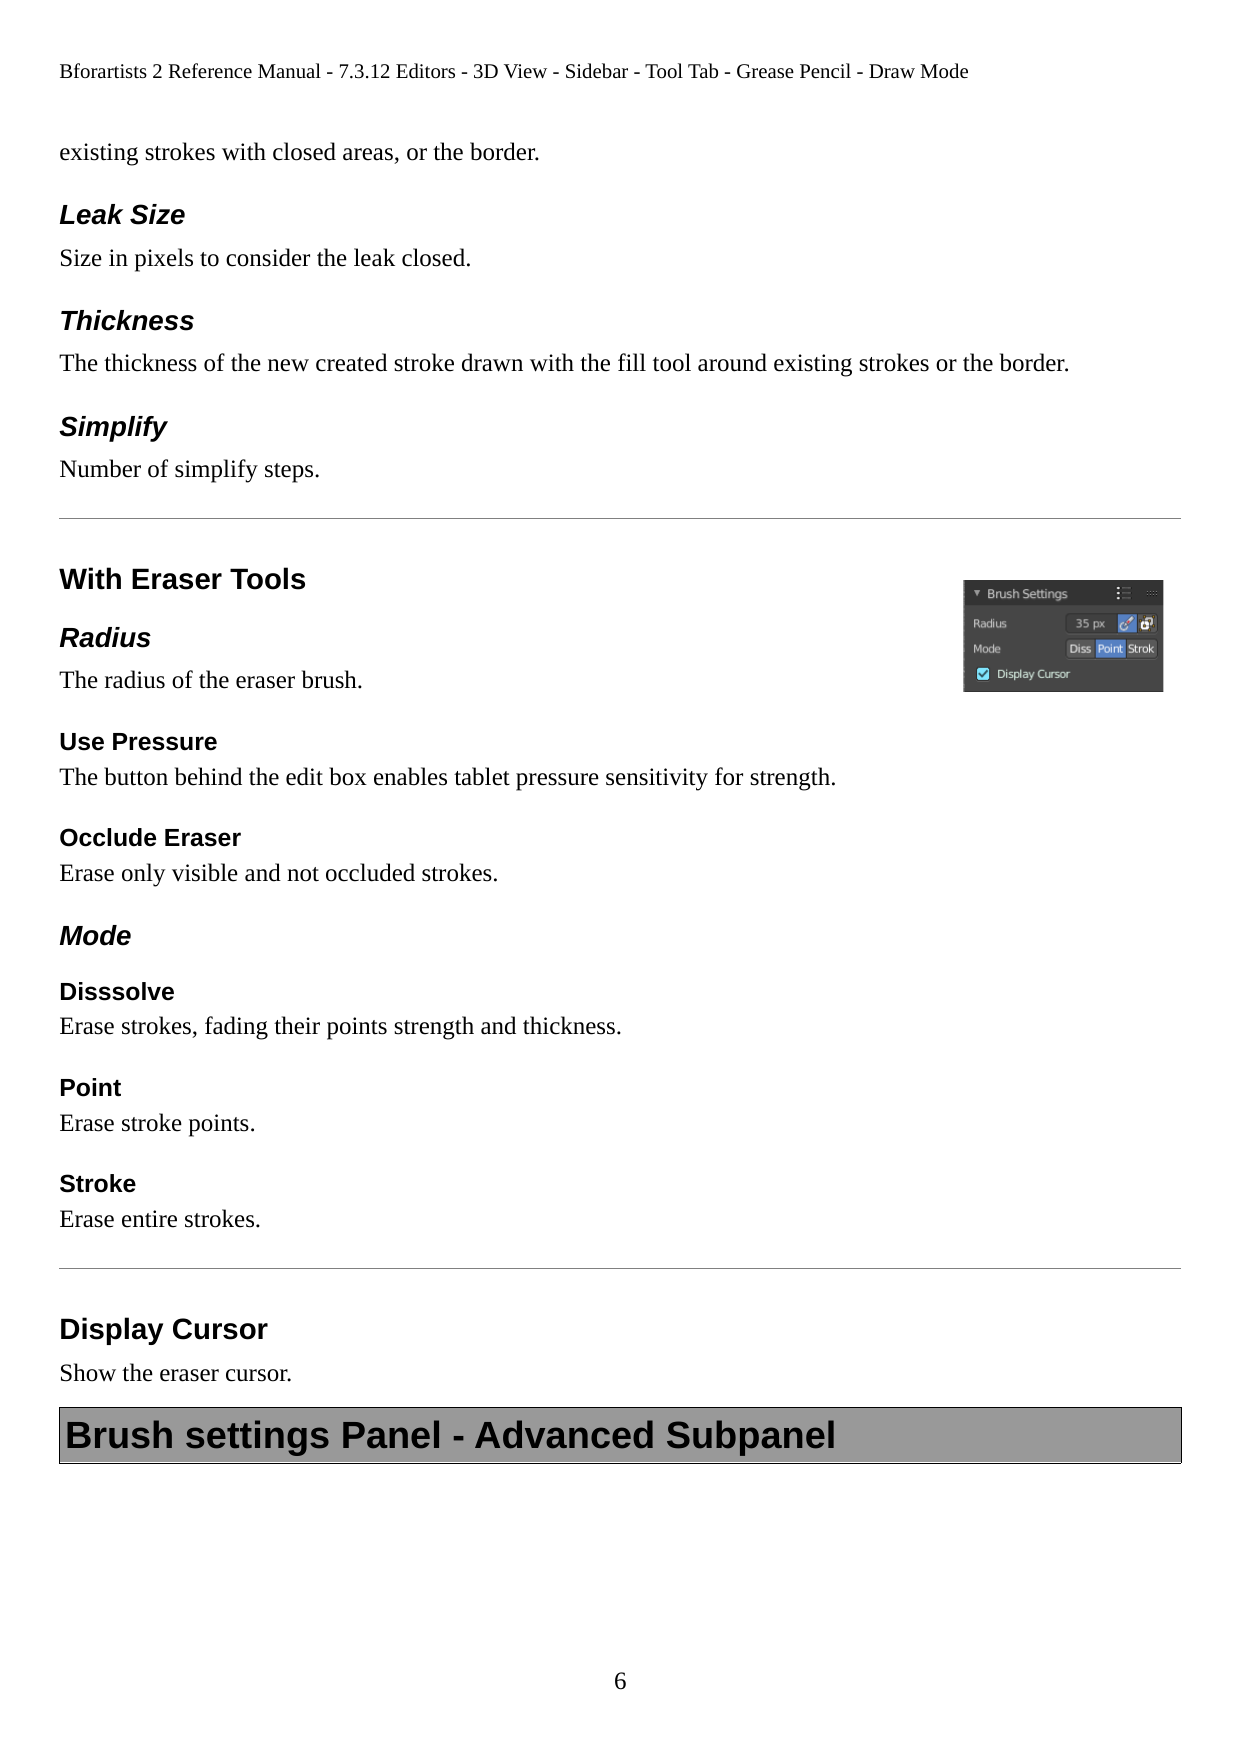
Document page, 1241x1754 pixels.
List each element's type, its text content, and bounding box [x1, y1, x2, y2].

subtitle With Eraser Tools [59, 562, 1181, 596]
text Erase entire strokes. [59, 1204, 1181, 1233]
subtitle Occlude Eraser [59, 823, 1181, 852]
table_header Brush settings Panel - Advanced Subpanel [60, 1408, 1181, 1462]
picture [963, 580, 1164, 692]
text Size in pixels to consider the leak closed. [59, 243, 1181, 271]
text Erase strokes, fading their points strength and thickness. [59, 1011, 1181, 1040]
text The button behind the edit box enables tablet pressure sensitivity for strength. [59, 762, 1181, 791]
text Erase only visible and not occluded strokes. [59, 858, 1181, 887]
subtitle Display Cursor [59, 1312, 1181, 1346]
subtitle Use Pressure [59, 727, 1181, 756]
subtitle [1164, 621, 1181, 653]
text Show the eraser cursor. [59, 1358, 1181, 1387]
subtitle Point [59, 1073, 1181, 1101]
text The thickness of the new created stroke drawn with the fill tool around existing strokes or the border. [59, 348, 1181, 377]
text The radius of the eraser brush. [59, 665, 1181, 694]
subtitle Thickness [59, 304, 1181, 336]
subtitle Mode [59, 920, 1181, 952]
subtitle Simplify [59, 410, 1181, 442]
subtitle Stroke [59, 1169, 1181, 1198]
text Erase stroke points. [59, 1108, 1181, 1136]
text existing strokes with closed areas, or the border. [59, 137, 1181, 165]
subtitle Leak Size [59, 198, 1181, 230]
subtitle Radius [59, 621, 963, 653]
subtitle Disssolve [59, 977, 1181, 1005]
text Number of simplify steps. [59, 454, 1181, 483]
